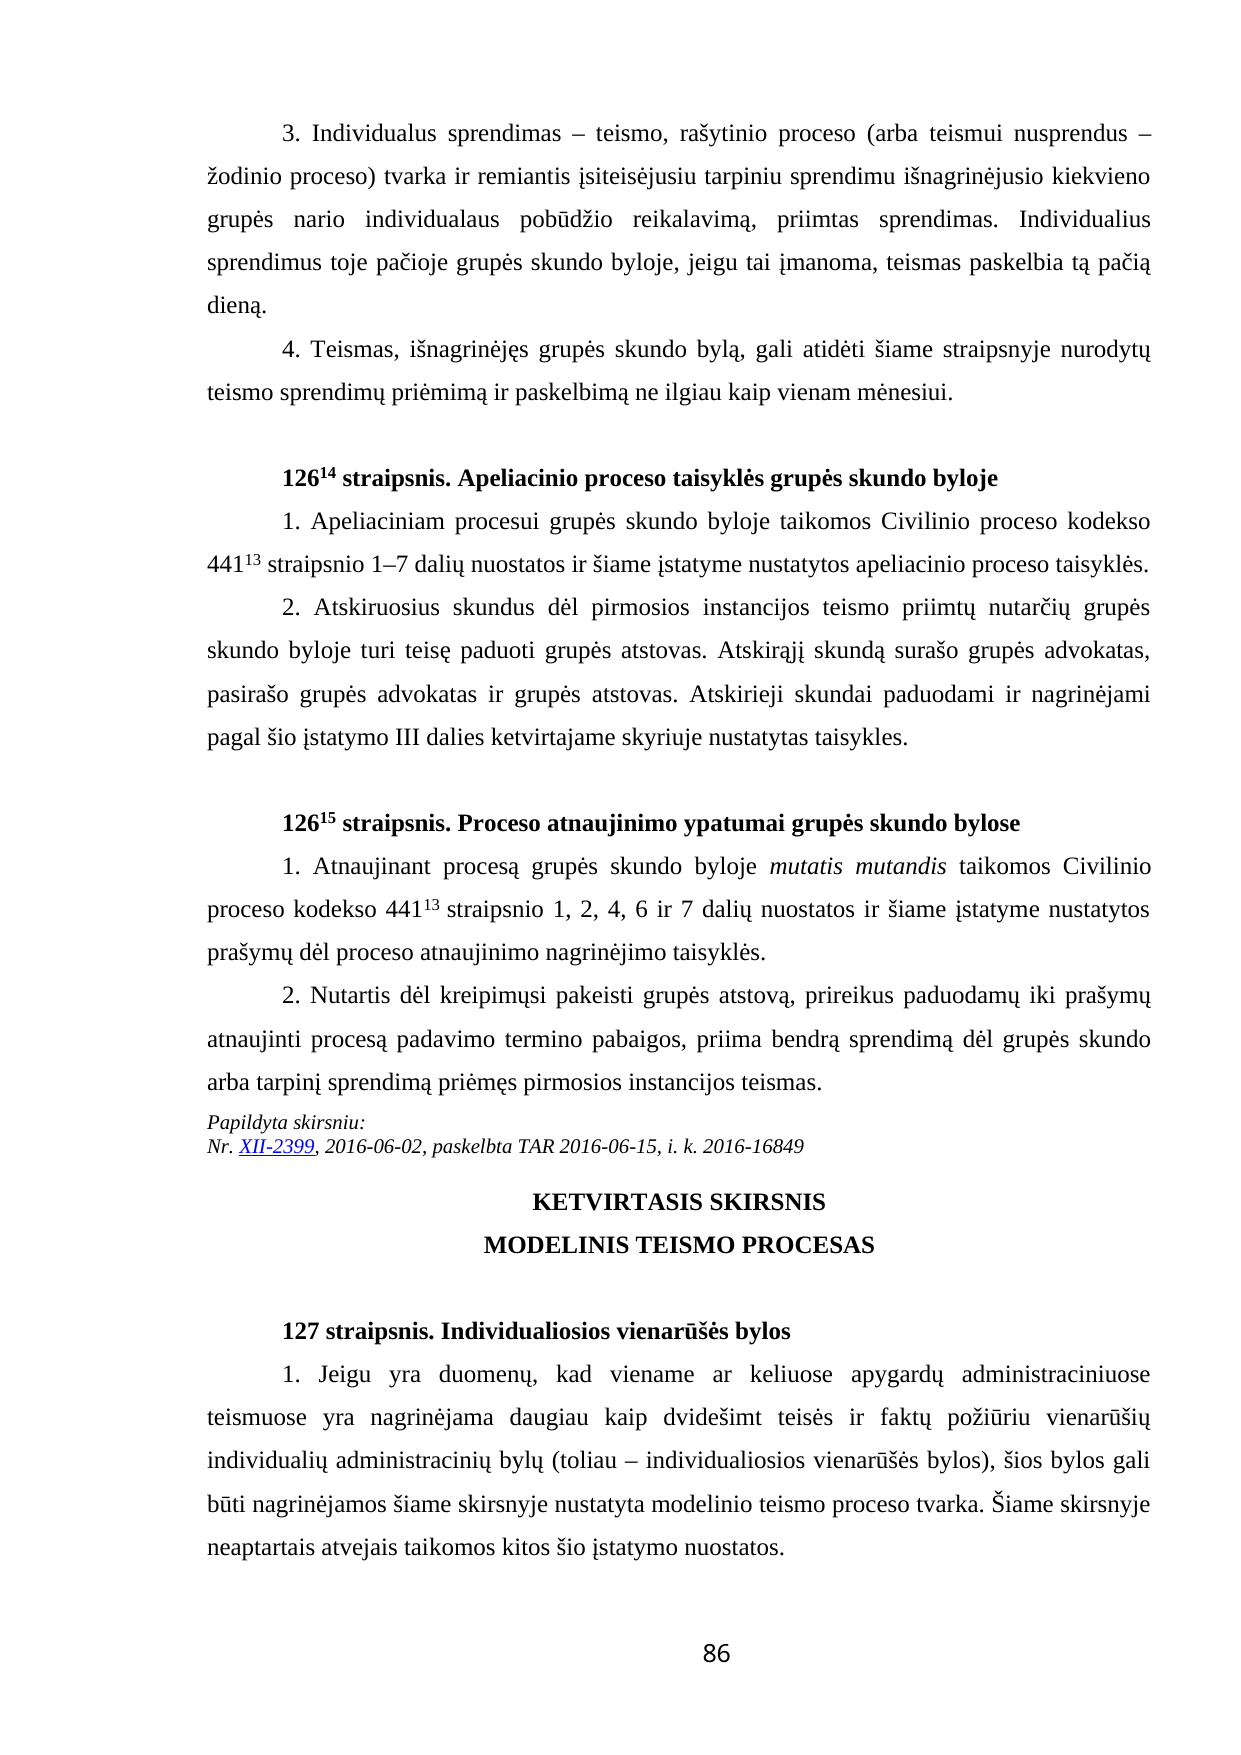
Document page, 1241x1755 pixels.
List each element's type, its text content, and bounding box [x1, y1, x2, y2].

text 4. Teismas, išnagrinėjęs grupės skundo bylą, gali atidėti šiame straipsnyje nurodytų teismo sprendimų priėmimą ir paskelbimą ne ilgiau kaip vienam mėnesiui. [207, 334, 1152, 406]
text 3. Individualus sprendimas – teismo, rašytinio proceso (arba teismui nusprendus – žodinio proceso) tvarka ir remiantis įsiteisėjusiu tarpiniu sprendimu išnagrinėjusio kiekvieno grupės nario individualaus pobūdžio reikalavimą, priimtas sprendimas. Individualius sprendimus toje pačioje grupės skundo byloje, jeigu tai įmanoma, teismas paskelbia tą pačią dieną. [207, 118, 1152, 319]
text 1. Atnaujinant procesą grupės skundo byloje mutatis mutandis taikomos Civilinio proceso kodekso 44113 straipsnio 1, 2, 4, 6 ir 7 dalių nuostatos ir šiame įstatyme nustatytos prašymų dėl proceso atnaujinimo nagrinėjimo taisyklės. [207, 851, 1152, 966]
text 12615 straipsnis. Proceso atnaujinimo ypatumai grupės skundo bylose [207, 808, 1152, 837]
text 2. Atskiruosius skundus dėl pirmosios instancijos teismo priimtų nutarčių grupės skundo byloje turi teisę paduoti grupės atstovas. Atskirąjį skundą surašo grupės advokatas, pasirašo grupės advokatas ir grupės atstovas. Atskirieji skundai paduodami ir nagrinėjami pagal šio įstatymo III dalies ketvirtajame skyriuje nustatytas taisykles. [207, 592, 1152, 751]
text 12614 straipsnis. Apeliacinio proceso taisyklės grupės skundo byloje [207, 463, 1152, 492]
text 1. Jeigu yra duomenų, kad viename ar keliuose apygardų administraciniuose teismuose yra nagrinėjama daugiau kaip dvidešimt teisės ir faktų požiūriu vienarūšių individualių administracinių bylų (toliau – individualiosios vienarūšės bylos), šios bylos gali būti nagrinėjamos šiame skirsnyje nustatyta modelinio teismo proceso tvarka. Šiame skirsnyje neaptartais atvejais taikomos kitos šio įstatymo nuostatos. [207, 1359, 1152, 1561]
text MODELINIS TEISMO PROCESAS [207, 1230, 1152, 1259]
text 1. Apeliaciniam procesui grupės skundo byloje taikomos Civilinio proceso kodekso 44113 straipsnio 1–7 dalių nuostatos ir šiame įstatyme nustatytos apeliacinio proceso taisyklės. [207, 506, 1152, 578]
text Nr. XII-2399, 2016-06-02, paskelbta TAR 2016-06-15, i. k. 2016-16849 [207, 1134, 1152, 1158]
text 2. Nutartis dėl kreipimųsi pakeisti grupės atstovą, prireikus paduodamų iki prašymų atnaujinti procesą padavimo termino pabaigos, priima bendrą sprendimą dėl grupės skundo arba tarpinį sprendimą priėmęs pirmosios instancijos teismas. [207, 981, 1152, 1096]
text KETVIRTASIS SKIRSNIS [207, 1187, 1152, 1216]
text Papildyta skirsniu: [207, 1110, 1152, 1134]
text 127 straipsnis. Individualiosios vienarūšės bylos [207, 1316, 1152, 1345]
